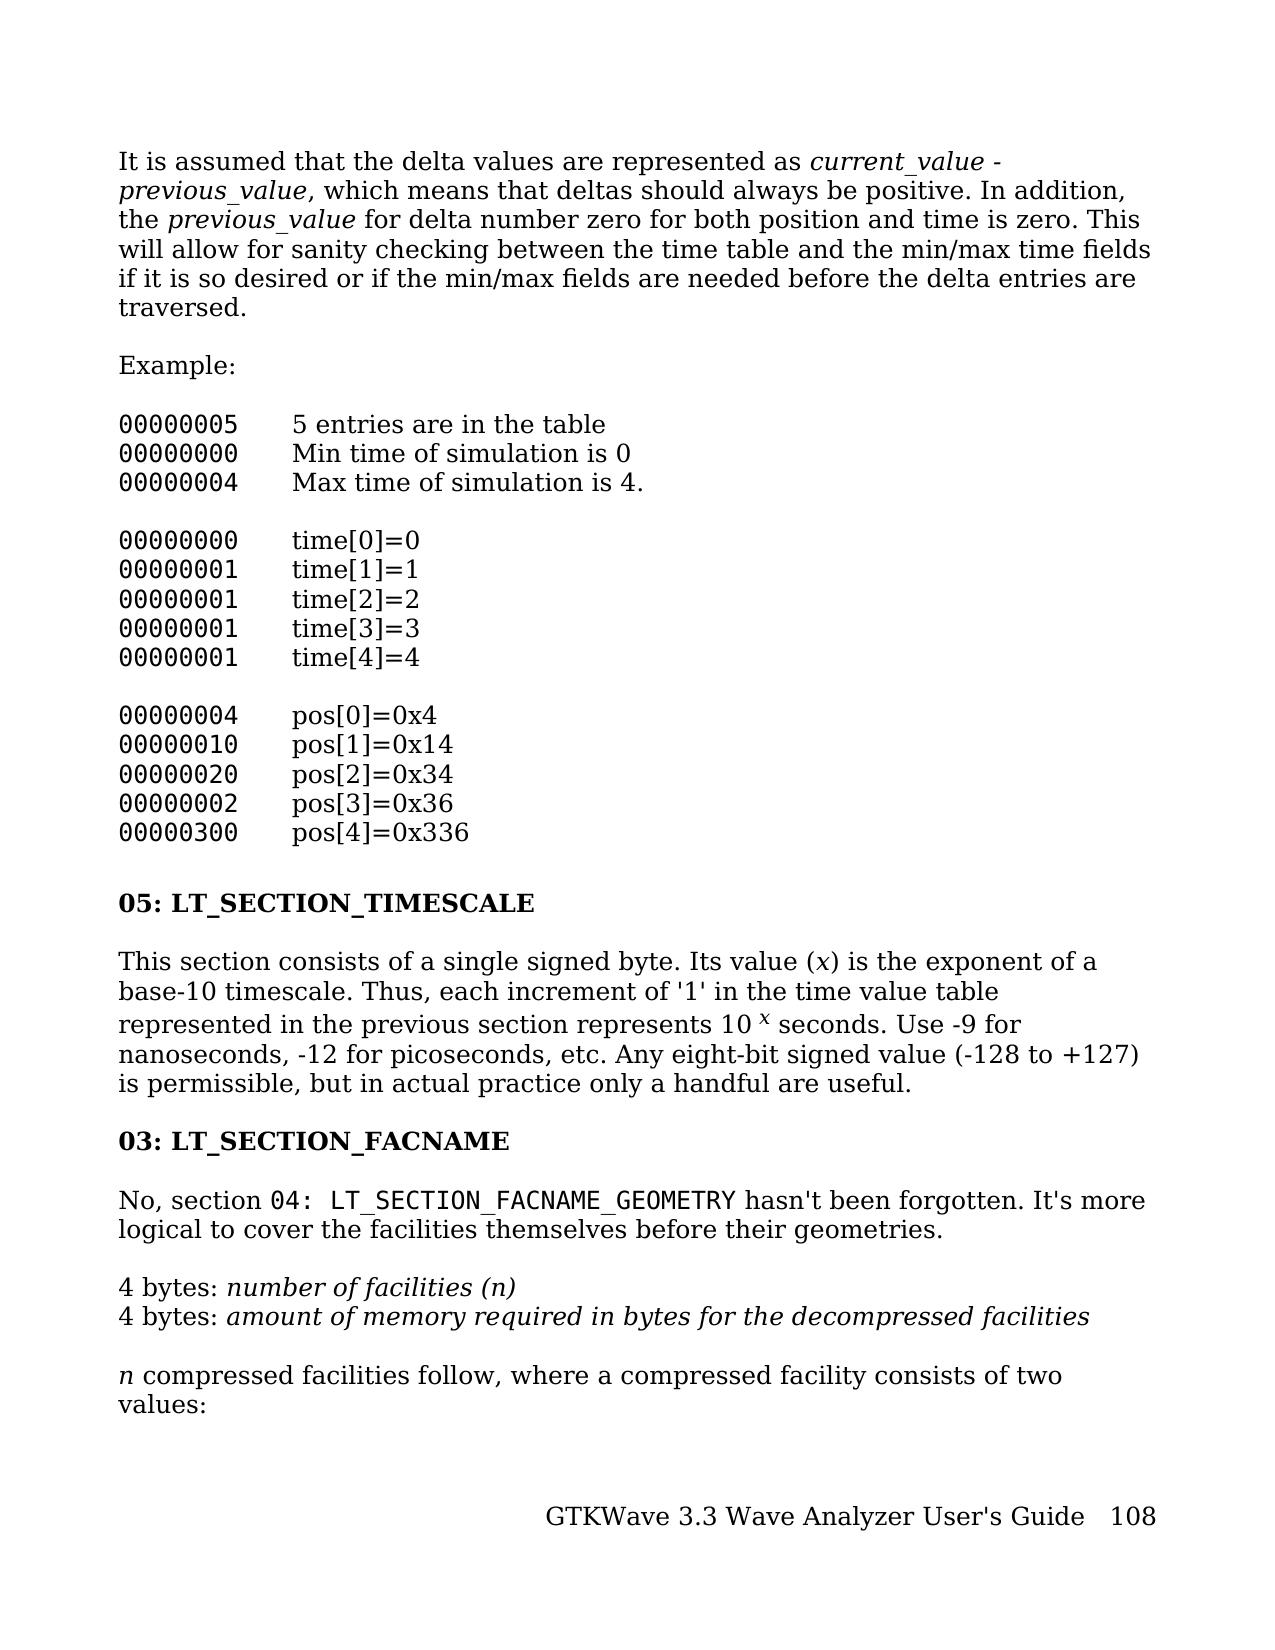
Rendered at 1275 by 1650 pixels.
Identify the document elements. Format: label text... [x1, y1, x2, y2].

text 03: LT_SECTION_FACNAME No, section 04: LT_SECTION_FACNAME_GEOMETRY hasn't been forgotten. It's more logical to cover the facilities themselves before their geometries. 4 bytes: number of facilities (n) 4 bytes: amount of memory required in bytes for the decompressed facilities n compressed facilities follow, where a compressed facility consists of two values: [118, 1098, 1157, 1448]
text It is assumed that the delta values are represented as current_value - previous_value, which means that deltas should always be positive. In addition, the previous_value for delta number zero for both position and time is zero. This will allow for sanity checking between the time table and the min/max time fields if it is so desired or if the min/max fields are needed before the delta entries are traversed. Example: 00000005 5 entries are in the table 00000000 Min time of simulation is 0 00000004 Max time of simulation is 4. 00000000 time[0]=0 00000001 time[1]=1 00000001 time[2]=2 00000001 time[3]=3 00000001 time[4]=4 00000004 pos[0]=0x4 00000010 pos[1]=0x14 00000020 pos[2]=0x34 00000002 pos[3]=0x36 00000300 pos[4]=0x336 [118, 118, 1157, 847]
text 05: LT_SECTION_TIMESCALE [118, 860, 1157, 918]
text This section consists of a single signed byte. Its value (x) is the exponent of a base-10 timescale. Thus, each increment of '1' in the time value table represented in the previous section represents 10 x seconds. Use -9 for nanoseconds, -12 for picoseconds, etc. Any eight-bit signed value (-128 to +127) is permissible, but in actual practice only a handful are useful. [118, 918, 1157, 1098]
